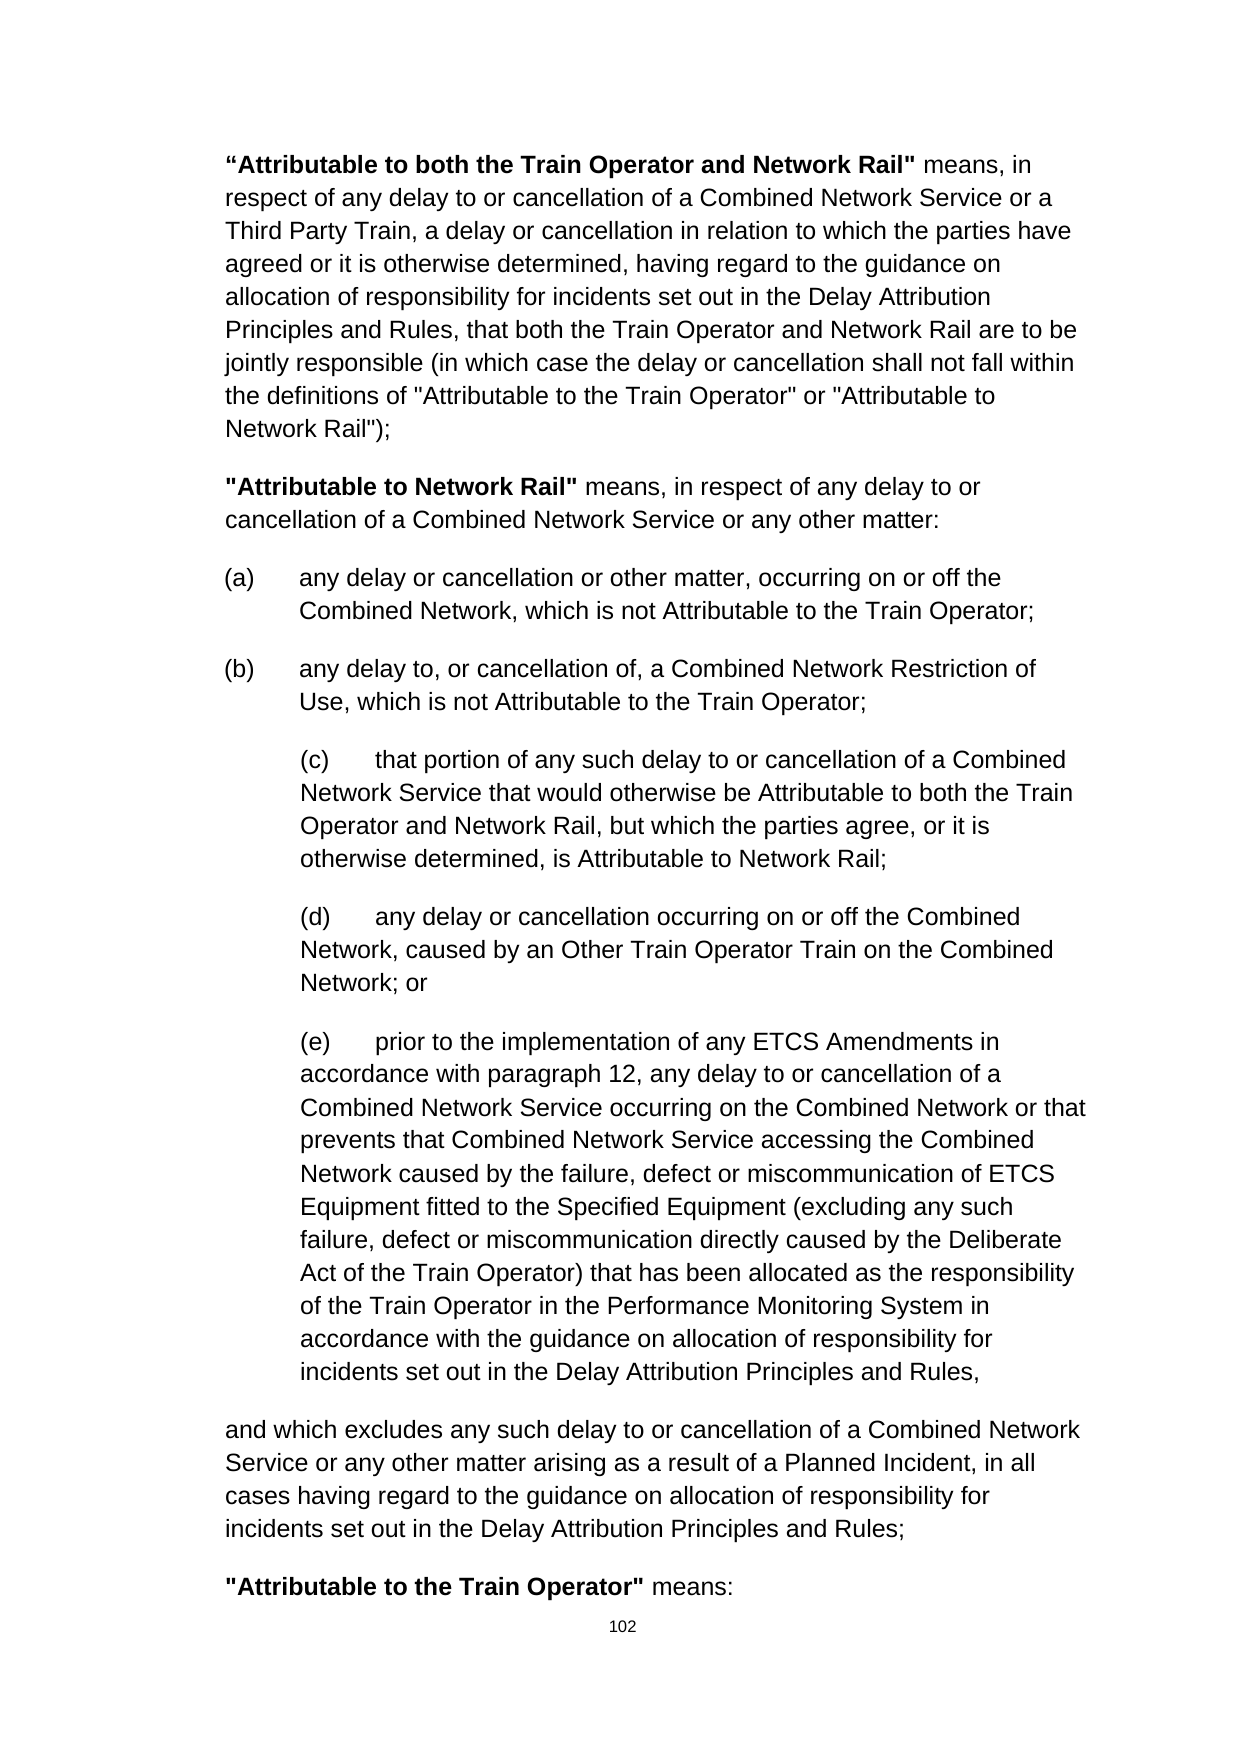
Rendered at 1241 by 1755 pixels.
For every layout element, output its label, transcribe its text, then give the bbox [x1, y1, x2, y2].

text "Attributable to the Train Operator" means: [225, 1572, 1090, 1601]
text “Attributable to both the Train Operator and Network Rail" means, in respect of any delay to or cancellation of a Combined Network Service or a Third Party Train, a delay or cancellation in relation to which the parties have agreed or it is otherwise determined, having regard to the guidance on allocation of responsibility for incidents set out in the Delay Attribution Principles and Rules, that both the Train Operator and Network Rail are to be jointly responsible (in which case the delay or cancellation shall not fall within the definitions of "Attributable to the Train Operator" or "Attributable to Network Rail"); [225, 150, 1090, 443]
list prior to the implementation of any ETCS Amendments in accordance with paragraph 12, any delay to or cancellation of a Combined Network Service occurring on the Combined Network or that prevents that Combined Network Service accessing the Combined Network caused by the failure, defect or miscommunication of ETCS Equipment fitted to the Specified Equipment (excluding any such failure, defect or miscommunication directly caused by the Deliberate Act of the Train Operator) that has been allocated as the responsibility of the Train Operator in the Performance Monitoring System in accordance with the guidance on allocation of responsibility for incidents set out in the Delay Attribution Principles and Rules, [300, 1026, 1090, 1385]
list any delay or cancellation or other matter, occurring on or off the Combined Network, which is not Attributable to the Train Operator; [224, 563, 1090, 625]
list any delay or cancellation occurring on or off the Combined Network, caused by an Other Train Operator Train on the Combined Network; or [300, 902, 1090, 997]
text "Attributable to Network Rail" means, in respect of any delay to or cancellation of a Combined Network Service or any other matter: [225, 472, 1090, 534]
list that portion of any such delay to or cancellation of a Combined Network Service that would otherwise be Attributable to both the Train Operator and Network Rail, but which the parties agree, or it is otherwise determined, is Attributable to Network Rail; [300, 745, 1090, 873]
text and which excludes any such delay to or cancellation of a Combined Network Service or any other matter arising as a result of a Planned Incident, in all cases having regard to the guidance on allocation of responsibility for incidents set out in the Delay Attribution Principles and Rules; [225, 1415, 1090, 1542]
list any delay to, or cancellation of, a Combined Network Restriction of Use, which is not Attributable to the Train Operator; [224, 654, 1090, 716]
